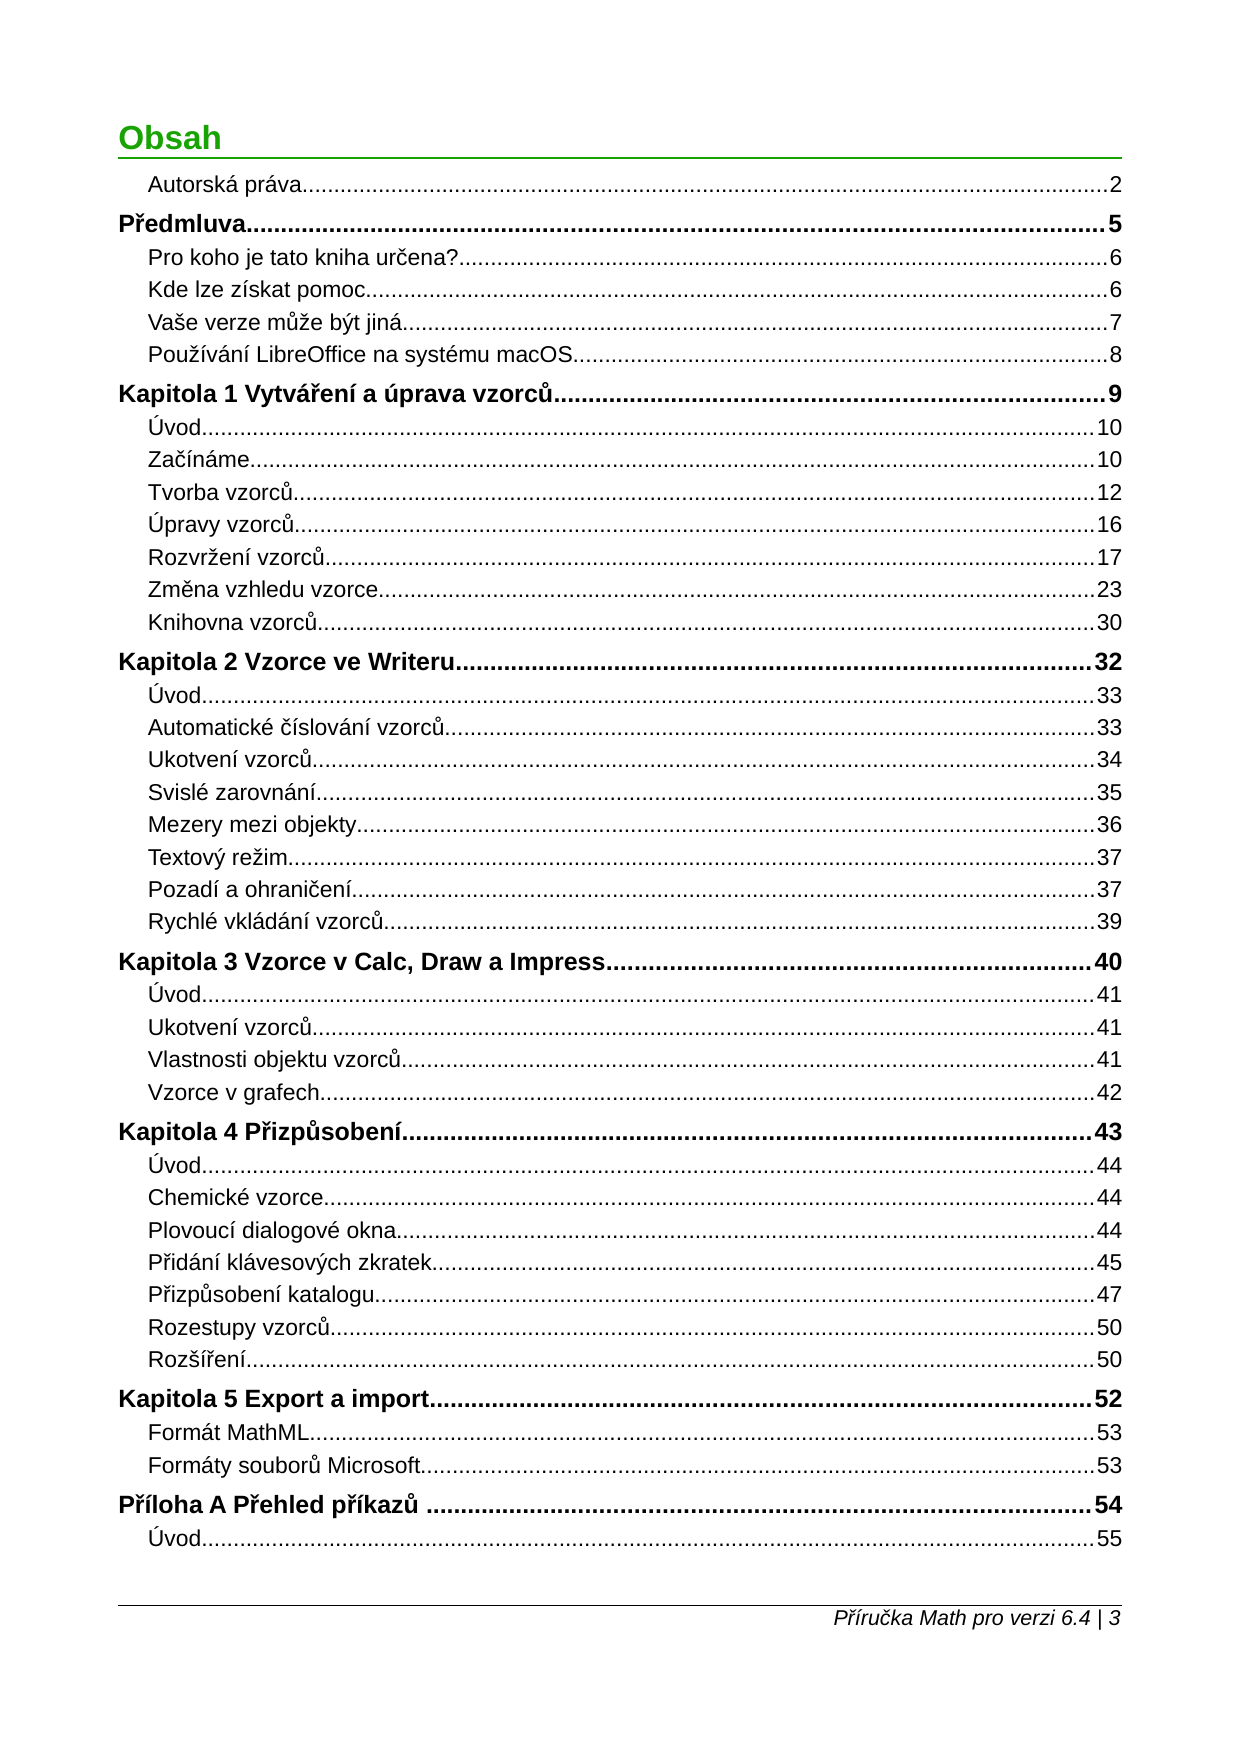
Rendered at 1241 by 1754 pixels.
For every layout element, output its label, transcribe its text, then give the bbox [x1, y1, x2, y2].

text Vzorce v grafech 42 [148, 1079, 1122, 1105]
text Úvod 55 [148, 1525, 1122, 1551]
text Úvod 33 [148, 682, 1122, 708]
text Plovoucí dialogové okna 44 [148, 1217, 1122, 1243]
text Vlastnosti objektu vzorců 41 [148, 1046, 1122, 1073]
text Změna vzhledu vzorce 23 [148, 576, 1122, 602]
text Formát MathML 53 [148, 1419, 1122, 1446]
text Pro koho je tato kniha určena? 6 [148, 244, 1122, 270]
text Příloha A Přehled příkazů 54 [118, 1490, 1122, 1519]
text Rozšíření 50 [148, 1346, 1122, 1372]
text Úpravy vzorců 16 [148, 511, 1122, 538]
text Vaše verze může být jiná 7 [148, 308, 1122, 335]
text Úvod 41 [148, 981, 1122, 1008]
text Kapitola 1 Vytváření a úprava vzorců 9 [118, 379, 1122, 408]
text Úvod 10 [148, 414, 1122, 440]
subtitle Obsah [118, 118, 1122, 157]
text Kapitola 5 Export a import 52 [118, 1384, 1122, 1413]
text Chemické vzorce 44 [148, 1184, 1122, 1211]
text Předmluva 5 [118, 209, 1122, 238]
text Úvod 44 [148, 1152, 1122, 1178]
text Automatické číslování vzorců 33 [148, 714, 1122, 740]
text Textový režim 37 [148, 843, 1122, 870]
text Rychlé vkládání vzorců 39 [148, 908, 1122, 935]
text Ukotvení vzorců 41 [148, 1014, 1122, 1040]
text Kde lze získat pomoc 6 [148, 276, 1122, 302]
text Používání LibreOffice na systému macOS 8 [148, 341, 1122, 367]
text Přizpůsobení katalogu 47 [148, 1281, 1122, 1308]
text Rozestupy vzorců 50 [148, 1314, 1122, 1340]
text Začínáme 10 [148, 446, 1122, 473]
text Ukotvení vzorců 34 [148, 746, 1122, 773]
text Knihovna vzorců 30 [148, 608, 1122, 635]
text Kapitola 4 Přizpůsobení 43 [118, 1117, 1122, 1146]
text Mezery mezi objekty 36 [148, 811, 1122, 837]
text Kapitola 2 Vzorce ve Writeru 32 [118, 647, 1122, 676]
text Přidání klávesových zkratek 45 [148, 1249, 1122, 1275]
text Tvorba vzorců 12 [148, 479, 1122, 505]
text Kapitola 3 Vzorce v Calc, Draw a Impress 40 [118, 947, 1122, 975]
text Formáty souborů Microsoft 53 [148, 1452, 1122, 1478]
text Svislé zarovnání 35 [148, 779, 1122, 805]
text Pozadí a ohraničení 37 [148, 876, 1122, 902]
text Autorská práva 2 [148, 171, 1122, 197]
text Rozvržení vzorců 17 [148, 544, 1122, 570]
